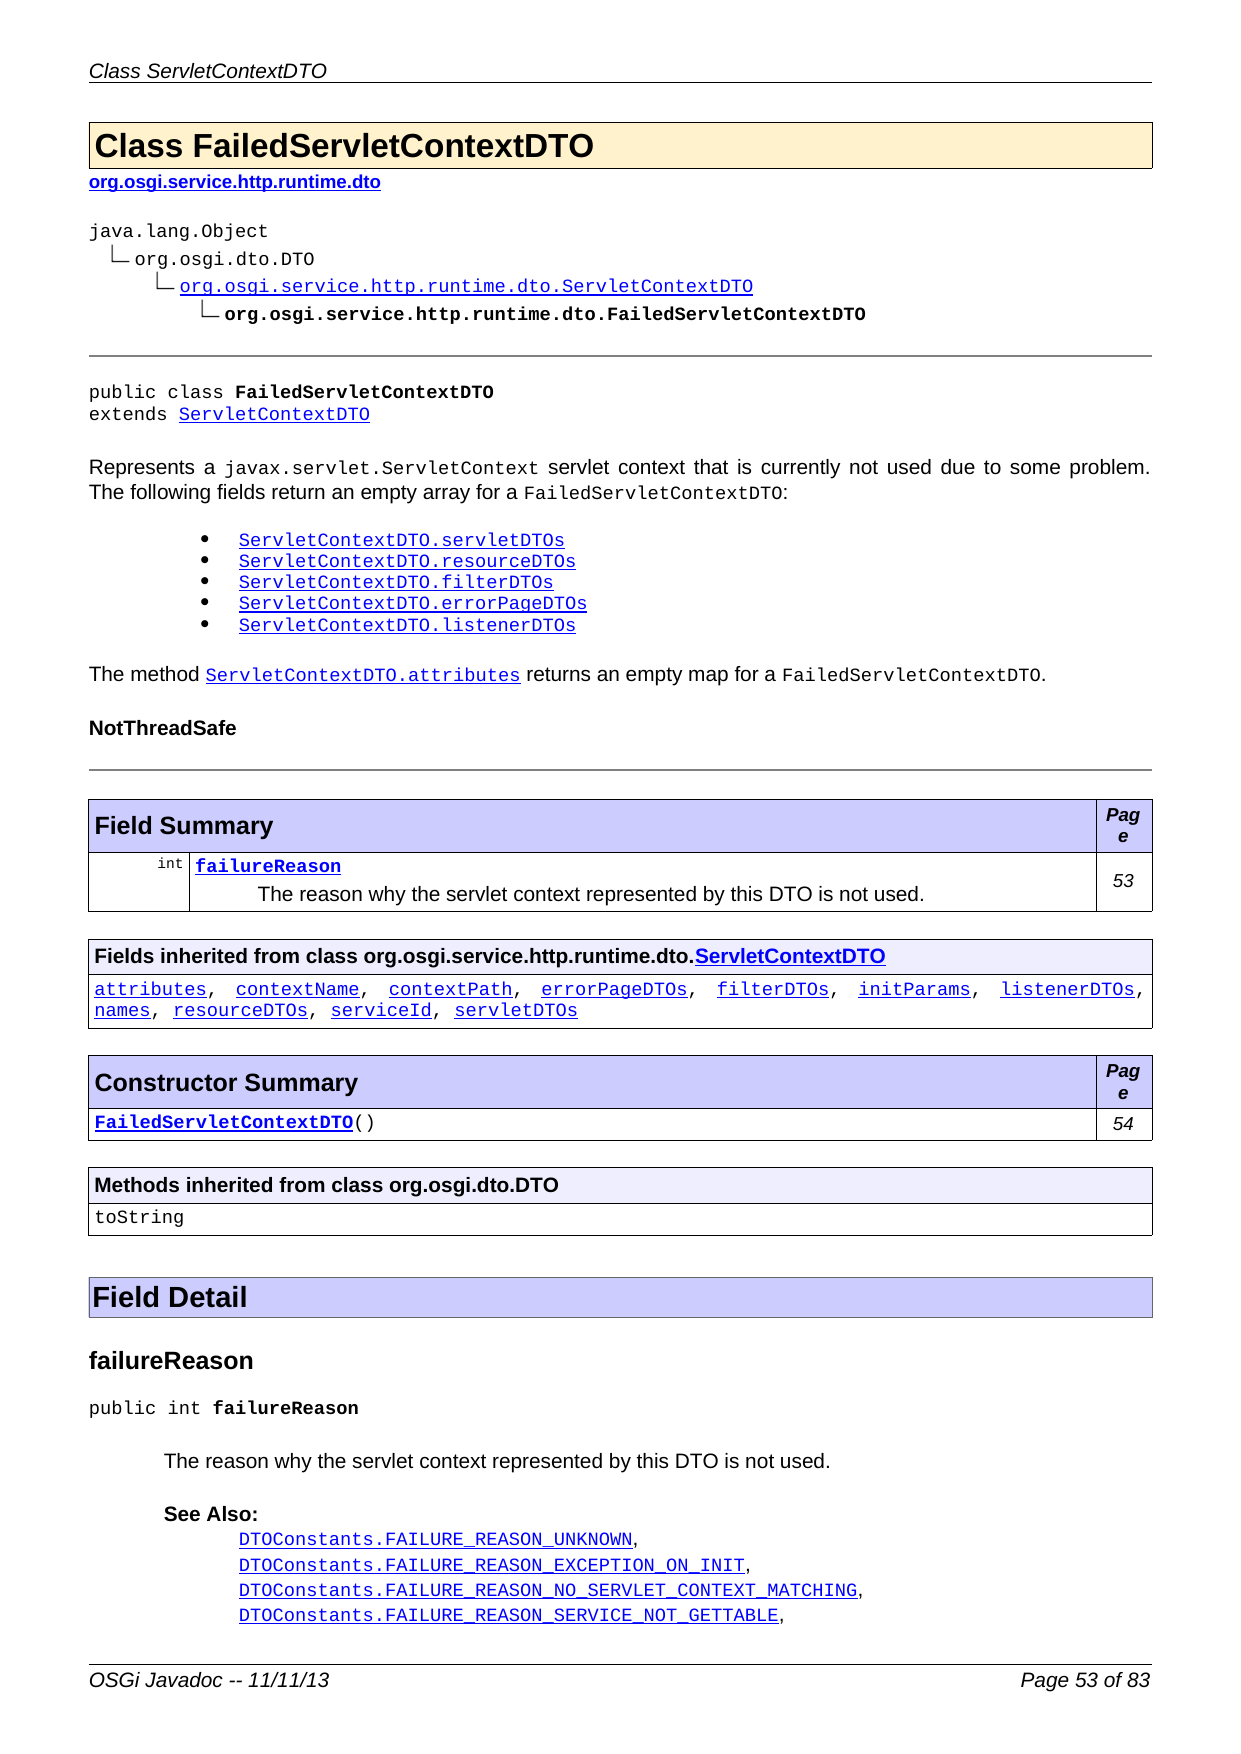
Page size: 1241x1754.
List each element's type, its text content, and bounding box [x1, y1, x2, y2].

table_cell failureReason The reason why the servlet context represented by this DTO is not used. [190, 853, 1096, 911]
text See Also: [163, 1502, 1152, 1526]
list ServletContextDTO.filterDTOs [201, 573, 1152, 594]
picture [111, 243, 135, 266]
list ServletContextDTO.servletDTOs [201, 530, 1152, 552]
text java.lang.Object [88, 222, 1152, 243]
list ServletContextDTO.errorPageDTOs [201, 594, 1152, 615]
text extends ServletContextDTO [88, 404, 1152, 426]
text org.osgi.service.http.runtime.dto.ServletContextDTO [88, 271, 1152, 298]
text The reason why the servlet context represented by this DTO is not used. [163, 1449, 1152, 1473]
table_header Page [1097, 1056, 1152, 1108]
table_header Methods inherited from class org.osgi.dto.DTO [89, 1168, 1152, 1203]
table_header Constructor Summary [89, 1056, 1096, 1108]
text Represents a javax.servlet.ServletContext servlet context that is currently not used due to some problem. The following fields return an empty array for a FailedServletContextDTO: [88, 455, 1152, 505]
picture [201, 298, 225, 321]
picture [156, 270, 180, 293]
text public int failureReason [88, 1399, 1152, 1420]
list ServletContextDTO.listenerDTOs [201, 615, 1152, 637]
table_cell attributes, contextName, contextPath, errorPageDTOs, filterDTOs, initParams, listenerDTOs, names, resourceDTOs, serviceId, servletDTOs [89, 975, 1152, 1028]
text org.osgi.dto.DTO [88, 243, 1152, 271]
table_cell [1097, 853, 1152, 911]
table_cell toString [89, 1204, 1152, 1235]
subtitle Class FailedServletContextDTO [90, 123, 1152, 168]
table_header Field Summary [89, 800, 1096, 852]
list ServletContextDTO.resourceDTOs [201, 552, 1152, 573]
subtitle failureReason [88, 1346, 1152, 1374]
text DTOConstants.FAILURE_REASON_UNKNOWN, DTOConstants.FAILURE_REASON_EXCEPTION_ON_INIT, DTOConstants.FAILURE_REASON_NO_SERVLET_CONTEXT_MATCHING, DTOConstants.FAILURE_REASON_SERVICE_NOT_GETTABLE, [238, 1526, 1152, 1627]
table_cell [1097, 1109, 1152, 1139]
text The method ServletContextDTO.attributes returns an empty map for a FailedServletContextDTO. [88, 662, 1152, 687]
table_header Page [1097, 800, 1152, 852]
subtitle Field Detail [90, 1278, 1152, 1317]
text NotThreadSafe [88, 716, 1152, 740]
table_cell FailedServletContextDTO() [89, 1109, 1096, 1139]
table_cell int [89, 853, 189, 911]
table_header Fields inherited from class org.osgi.service.http.runtime.dto.ServletContextDTO [89, 940, 1152, 974]
text org.osgi.service.http.runtime.dto.FailedServletContextDTO [88, 298, 1152, 326]
text public class FailedServletContextDTO [88, 383, 1152, 404]
text org.osgi.service.http.runtime.dto [88, 171, 1152, 193]
